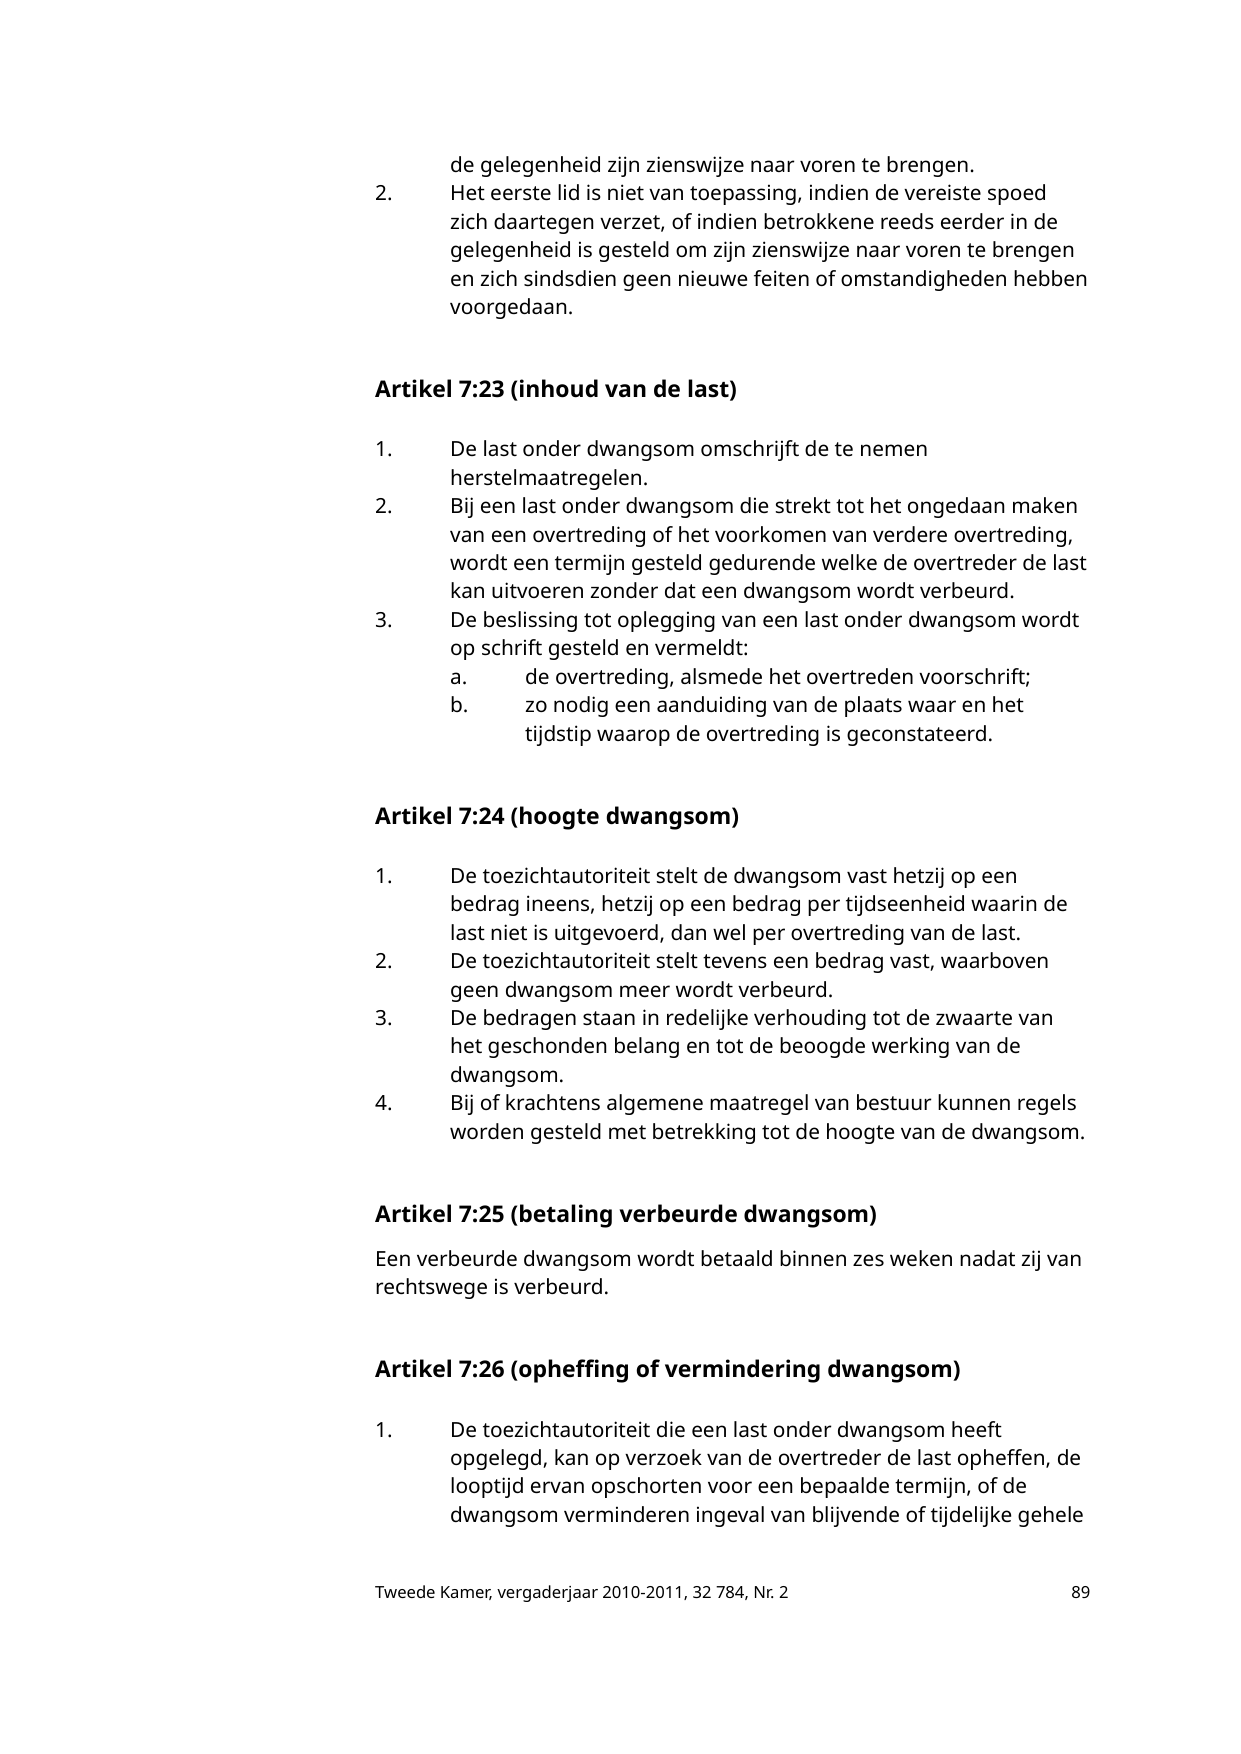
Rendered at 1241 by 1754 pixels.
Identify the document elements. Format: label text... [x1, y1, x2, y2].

subtitle Artikel 7:25 (betaling verbeurde dwangsom) [375, 1198, 1090, 1229]
list de overtreding, alsmede het overtreden voorschrift; [450, 662, 1090, 690]
list zo nodig een aanduiding van de plaats waar en het tijdstip waarop de overtreding is geconstateerd. [450, 690, 1090, 747]
subtitle Artikel 7:23 (inhoud van de last) [375, 373, 1090, 404]
text Een verbeurde dwangsom wordt betaald binnen zes weken nadat zij van rechtswege is verbeurd. [375, 1244, 1090, 1301]
list De toezichtautoriteit stelt de dwangsom vast hetzij op een bedrag ineens, hetzij op een bedrag per tijdseenheid waarin de last niet is uitgevoerd, dan wel per overtreding van de last. [375, 861, 1090, 946]
list De toezichtautoriteit stelt tevens een bedrag vast, waarboven geen dwangsom meer wordt verbeurd. [375, 946, 1090, 1003]
subtitle Artikel 7:24 (hoogte dwangsom) [375, 800, 1090, 831]
list De toezichtautoriteit die een last onder dwangsom heeft opgelegd, kan op verzoek van de overtreder de last opheffen, de looptijd ervan opschorten voor een bepaalde termijn, of de dwangsom verminderen ingeval van blijvende of tijdelijke gehele [375, 1415, 1090, 1528]
list Het eerste lid is niet van toepassing, indien de vereiste spoed zich daartegen verzet, of indien betrokkene reeds eerder in de gelegenheid is gesteld om zijn zienswijze naar voren te brengen en zich sindsdien geen nieuwe feiten of omstandigheden hebben voorgedaan. [375, 178, 1090, 321]
subtitle Artikel 7:26 (opheffing of vermindering dwangsom) [375, 1353, 1090, 1385]
list de gelegenheid zijn zienswijze naar voren te brengen. [375, 150, 1090, 178]
list De last onder dwangsom omschrijft de te nemen herstelmaatregelen. [375, 434, 1090, 491]
list Bij of krachtens algemene maatregel van bestuur kunnen regels worden gesteld met betrekking tot de hoogte van de dwangsom. [375, 1088, 1090, 1145]
list De bedragen staan in redelijke verhouding tot de zwaarte van het geschonden belang en tot de beoogde werking van de dwangsom. [375, 1003, 1090, 1088]
list Bij een last onder dwangsom die strekt tot het ongedaan maken van een overtreding of het voorkomen van verdere overtreding, wordt een termijn gesteld gedurende welke de overtreder de last kan uitvoeren zonder dat een dwangsom wordt verbeurd. [375, 491, 1090, 605]
list De beslissing tot oplegging van een last onder dwangsom wordt op schrift gesteld en vermeldt: [375, 605, 1090, 662]
